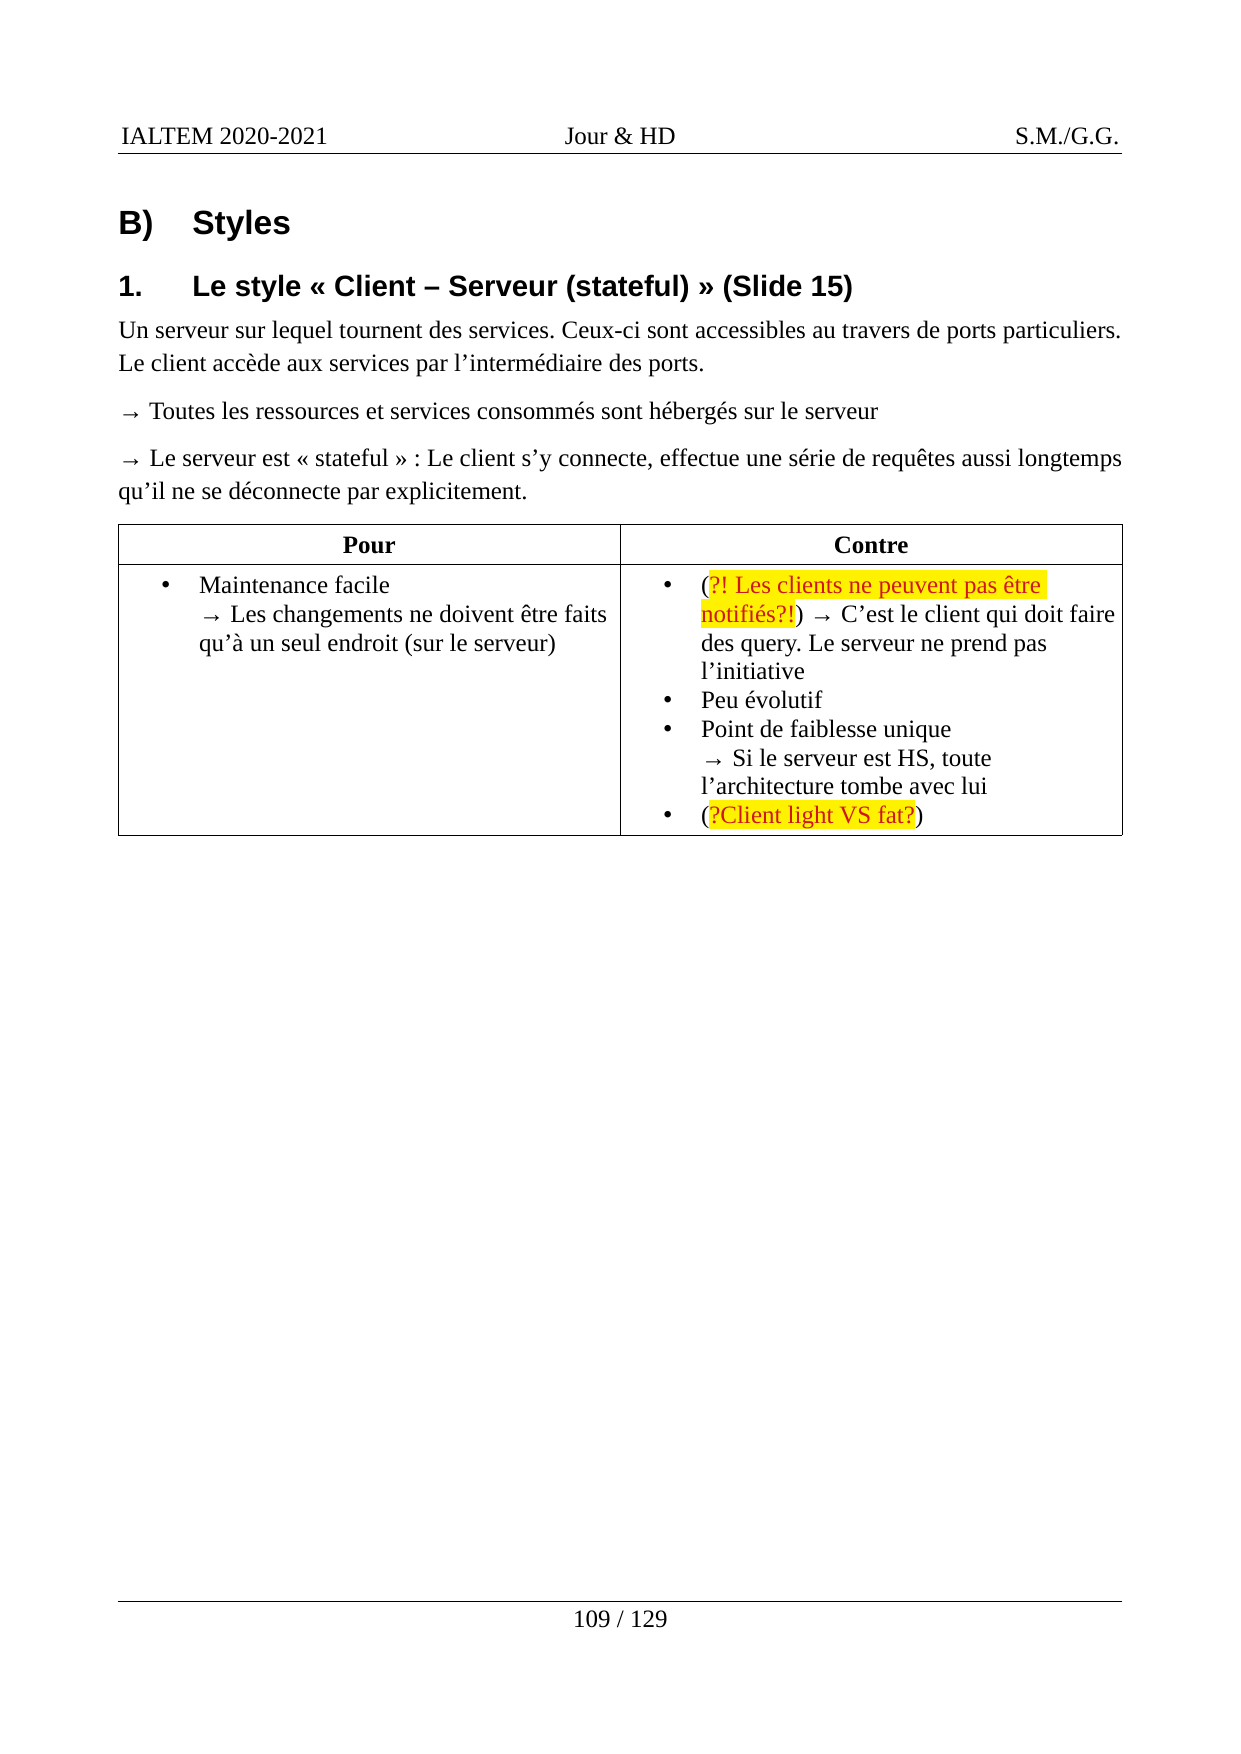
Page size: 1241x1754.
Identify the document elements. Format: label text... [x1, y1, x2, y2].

text → Toutes les ressources et services consommés sont hébergés sur le serveur [118, 396, 1122, 424]
text Un serveur sur lequel tournent des services. Ceux-ci sont accessibles au travers de ports particuliers. Le client accède aux services par l’intermédiaire des ports. [118, 315, 1122, 377]
table_cell (?! Les clients ne peuvent pas être notifiés?!) → C’est le client qui doit faire des query. Le serveur ne prend pas l’initiative Peu évolutif Point de faiblesse unique → Si le serveur est HS, toute l’architecture tombe avec lui (?Client light VS fat?) [621, 565, 1122, 834]
text → Le serveur est « stateful » : Le client s’y connecte, effectue une série de requêtes aussi longtemps qu’il ne se déconnecte par explicitement. [118, 443, 1122, 505]
subtitle Le style « Client – Serveur (stateful) » (Slide 15) [118, 269, 1122, 303]
table_header Contre [621, 525, 1122, 564]
subtitle Styles [118, 203, 1122, 242]
table_cell Maintenance facile → Les changements ne doivent être faits qu’à un seul endroit (sur le serveur) [119, 565, 620, 834]
table_header Pour [119, 525, 620, 564]
